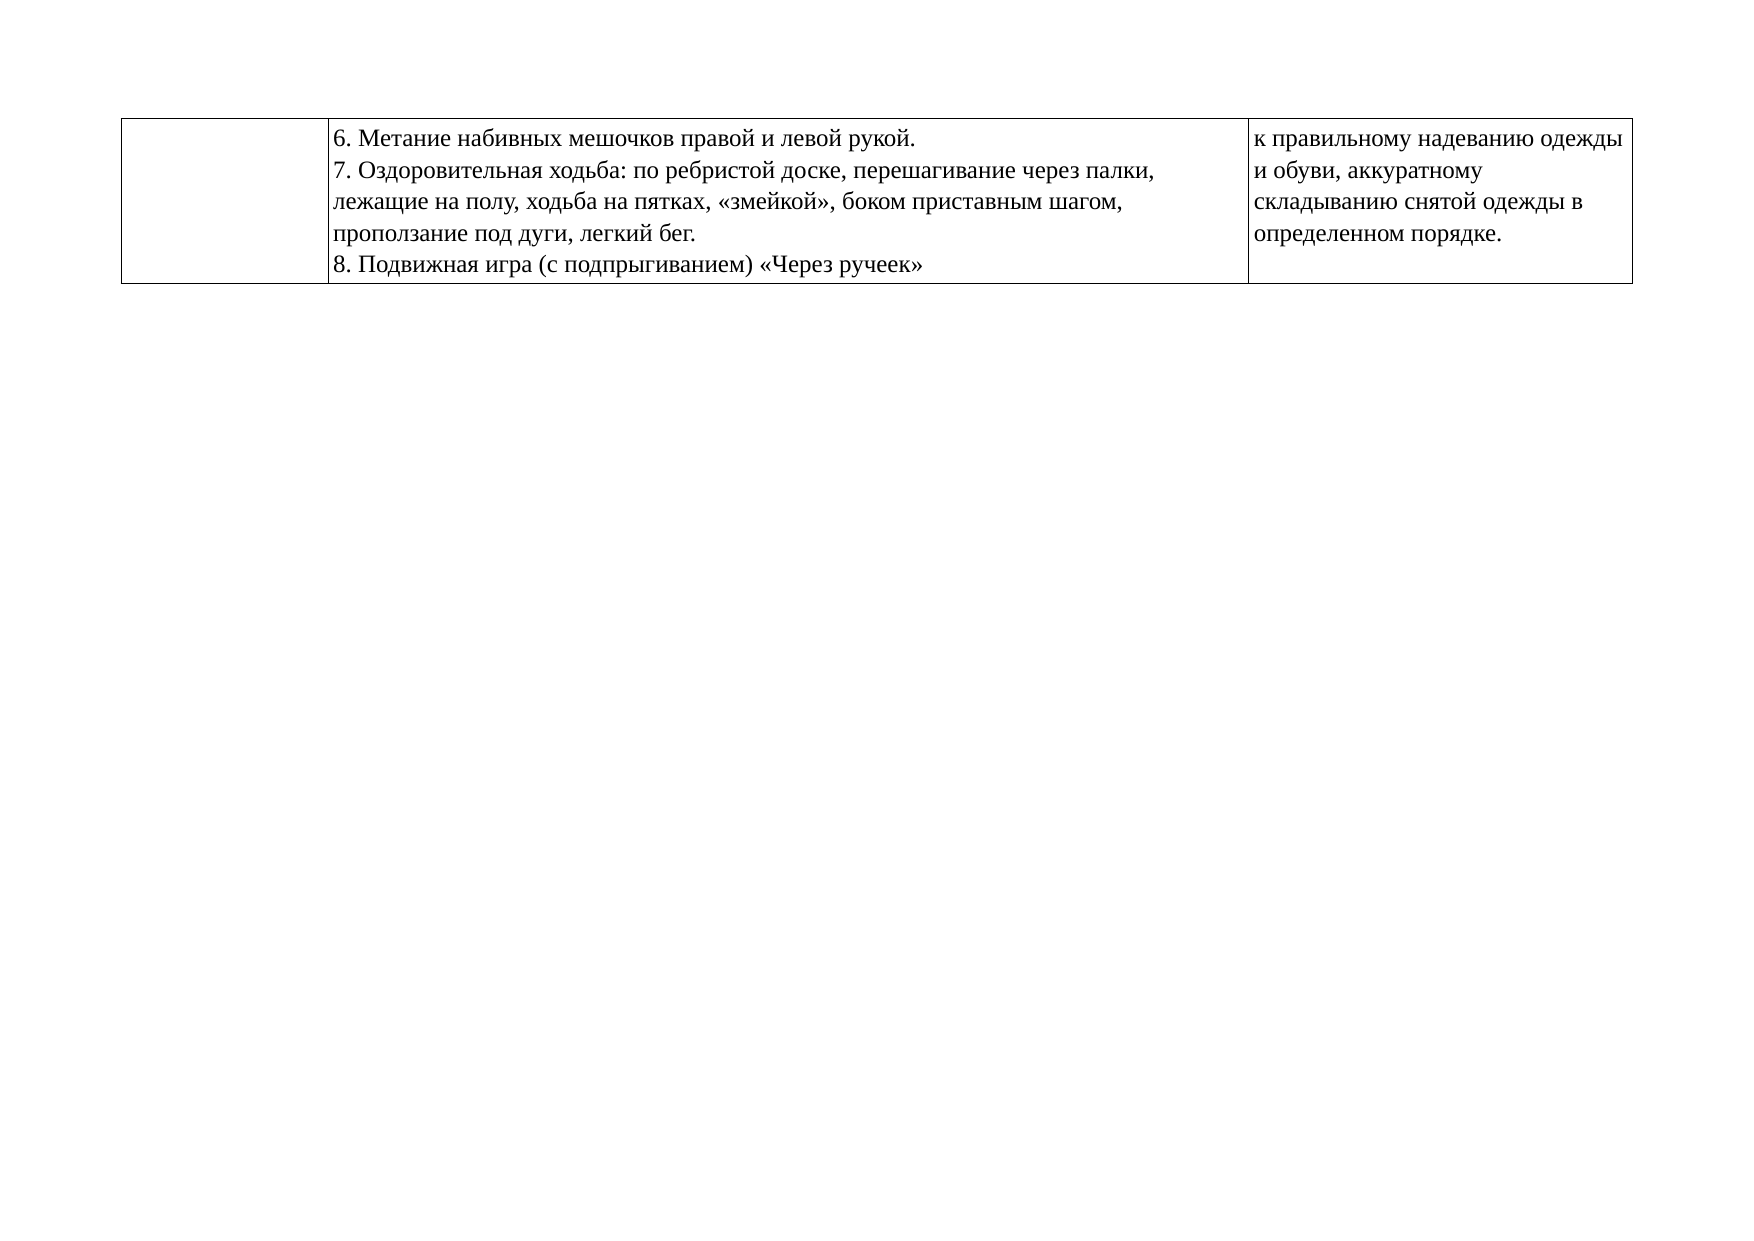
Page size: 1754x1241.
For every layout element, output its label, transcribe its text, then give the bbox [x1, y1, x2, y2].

table_cell к правильному надеванию одежды и обуви, аккуратному складыванию снятой одежды в определенном порядке. [1249, 119, 1632, 283]
table_cell [122, 119, 328, 283]
table_cell 6. Метание набивных мешочков правой и левой рукой. 7. Оздоровительная ходьба: по ребристой доске, перешагивание через палки, лежащие на полу, ходьба на пятках, «змейкой», боком приставным шагом, проползание под дуги, легкий бег. 8. Подвижная игра (с подпрыгиванием) «Через ручеек» [329, 119, 1248, 283]
